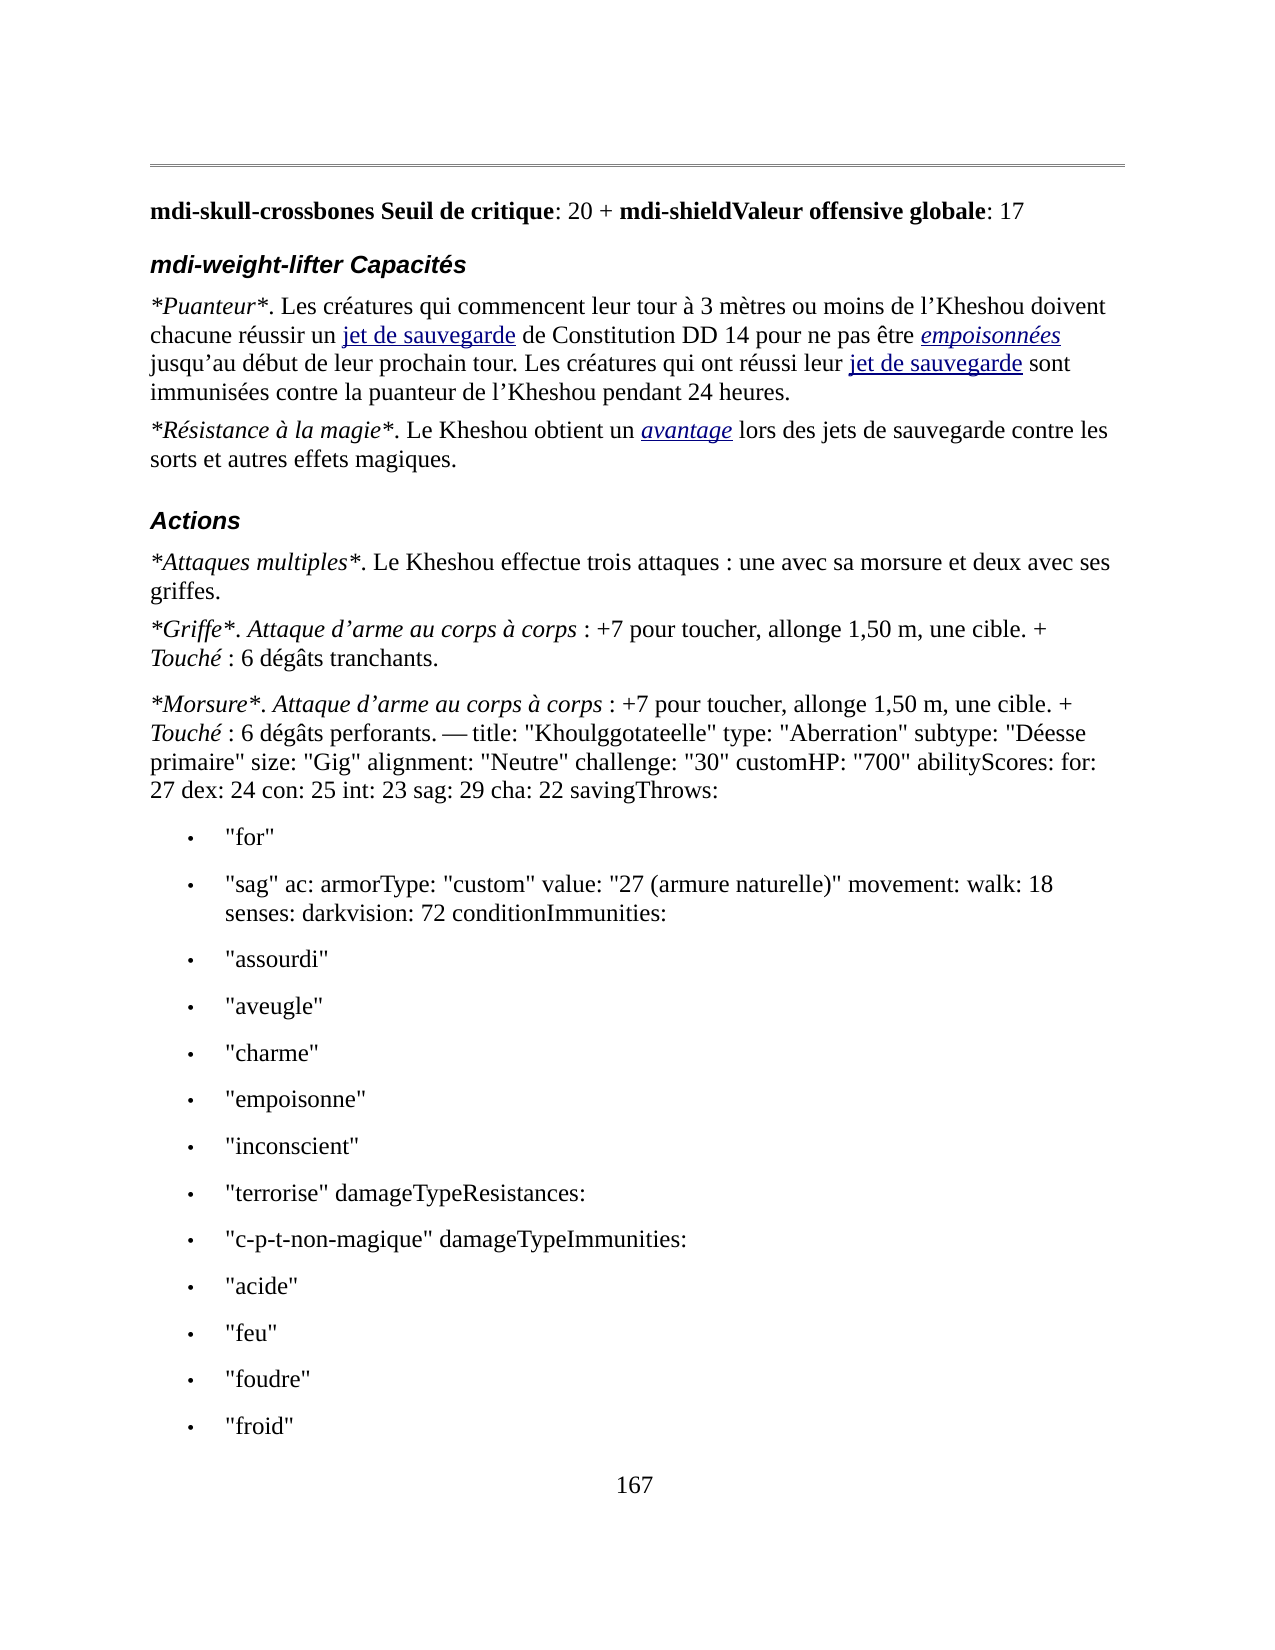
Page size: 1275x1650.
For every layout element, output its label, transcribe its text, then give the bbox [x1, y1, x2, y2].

list "foudre" [187, 1364, 1125, 1393]
subtitle Actions [150, 506, 1125, 535]
list "for" [187, 822, 1125, 851]
text *Griffe*. Attaque d’arme au corps à corps : +7 pour toucher, allonge 1,50 m, une cible. + Touché : 6 dégâts tranchants. [150, 614, 1125, 671]
list "charme" [187, 1038, 1125, 1066]
text *Morsure*. Attaque d’arme au corps à corps : +7 pour toucher, allonge 1,50 m, une cible. + Touché : 6 dégâts perforants. — title: "Khoulggotateelle" type: "Aberration" subtype: "Déesse primaire" size: "Gig" alignment: "Neutre" challenge: "30" customHP: "700" abilityScores: for: 27 dex: 24 con: 25 int: 23 sag: 29 cha: 22 savingThrows: [150, 689, 1125, 804]
list "terrorise" damageTypeResistances: [187, 1178, 1125, 1206]
list "feu" [187, 1318, 1125, 1346]
list "assourdi" [187, 944, 1125, 973]
text mdi-skull-crossbones Seuil de critique: 20 + mdi-shieldValeur offensive globale: 17 [150, 196, 1125, 225]
text *Puanteur*. Les créatures qui commencent leur tour à 3 mètres ou moins de l’Kheshou doivent chacune réussir un jet de sauvegarde de Constitution DD 14 pour ne pas être empoisonnées jusqu’au début de leur prochain tour. Les créatures qui ont réussi leur jet de sauvegarde sont immunisées contre la puanteur de l’Kheshou pendant 24 heures. [150, 291, 1125, 406]
text *Attaques multiples*. Le Kheshou effectue trois attaques : une avec sa morsure et deux avec ses griffes. [150, 547, 1125, 605]
list "c-p-t-non-magique" damageTypeImmunities: [187, 1224, 1125, 1253]
text *Résistance à la magie*. Le Kheshou obtient un avantage lors des jets de sauvegarde contre les sorts et autres effets magiques. [150, 415, 1125, 472]
list "acide" [187, 1271, 1125, 1300]
list "inconscient" [187, 1131, 1125, 1160]
list "empoisonne" [187, 1084, 1125, 1113]
subtitle mdi-weight-lifter Capacités [150, 250, 1125, 278]
list "aveugle" [187, 991, 1125, 1020]
list "froid" [187, 1411, 1125, 1440]
list "sag" ac: armorType: "custom" value: "27 (armure naturelle)" movement: walk: 18 senses: darkvision: 72 conditionImmunities: [187, 869, 1125, 926]
